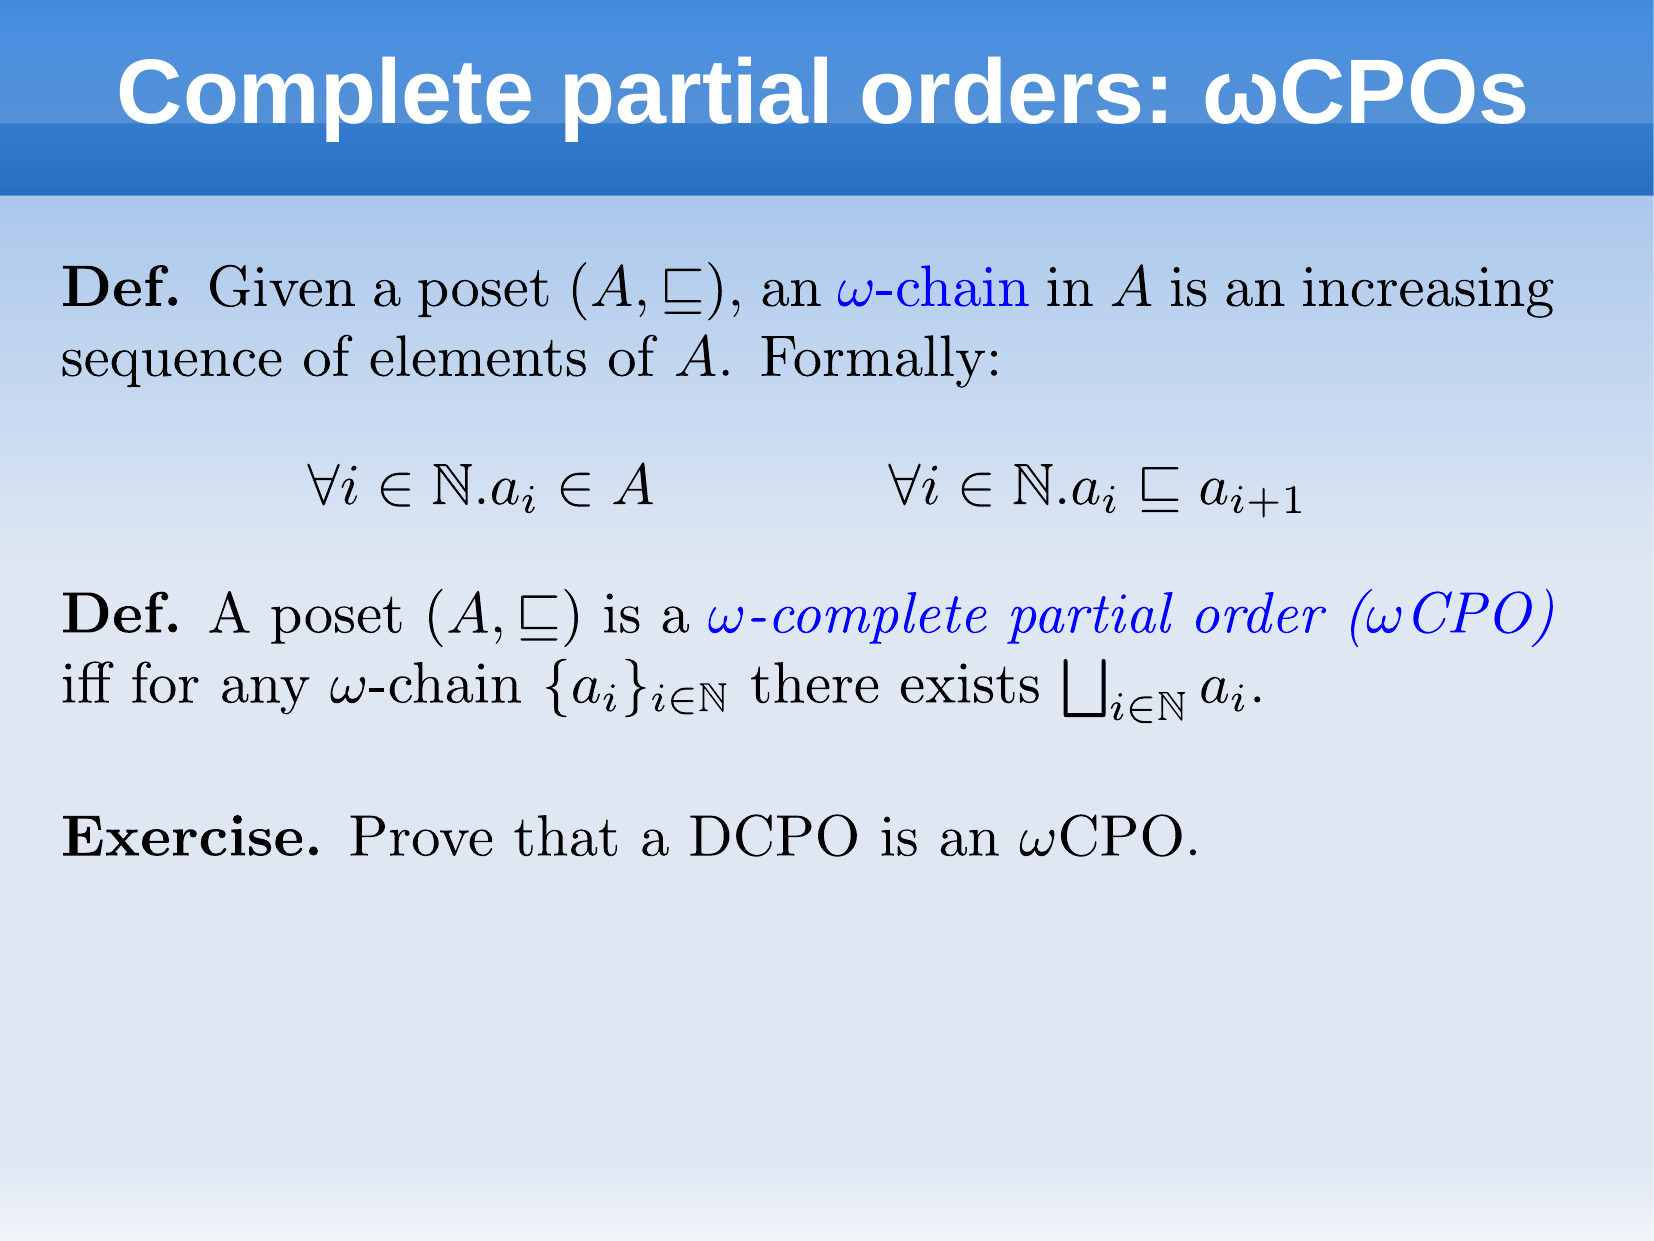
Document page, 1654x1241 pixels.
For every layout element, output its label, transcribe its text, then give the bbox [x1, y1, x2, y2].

title Complete partial orders: ωCPOs [59, 0, 1588, 188]
picture [0, 0, 1654, 1241]
